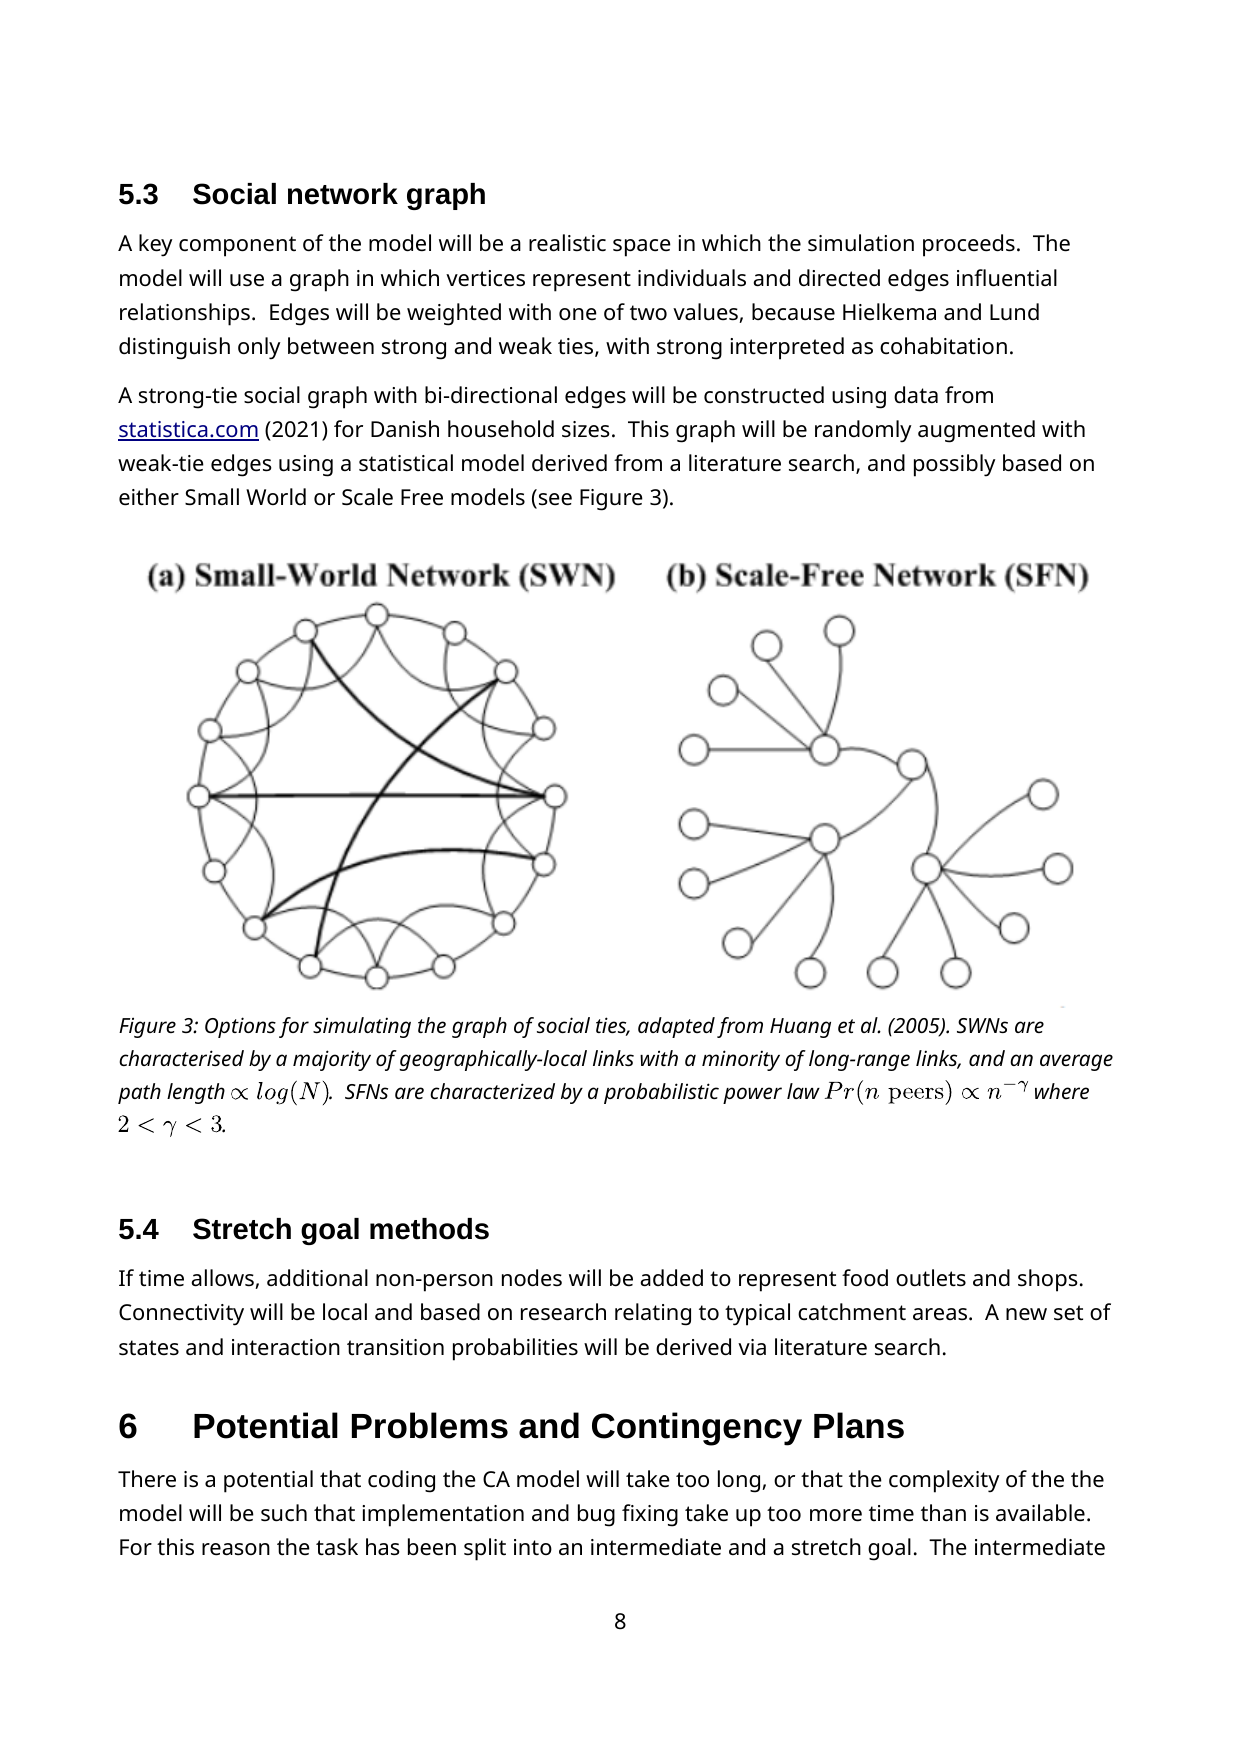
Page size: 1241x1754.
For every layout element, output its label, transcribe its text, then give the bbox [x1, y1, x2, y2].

text Figure 3: Options for simulating the graph of social ties, adapted from Huang et al. (2005). SWNs are characterised by a majority of geographically-local links with a minority of long-range links, and an average path length . SFNs are characterized by a probabilistic power law where . [118, 1008, 1122, 1138]
text A key component of the model will be a realistic space in which the simulation proceeds. The model will use a graph in which vertices represent individuals and directed edges influential relationships. Edges will be weighted with one of two values, because Hielkema and Lund distinguish only between strong and weak ties, with strong interpreted as cohabitation. [118, 228, 1122, 361]
text If time allows, additional non-person nodes will be added to represent food outlets and shops. Connectivity will be local and based on research relating to typical catchment areas. A new set of states and interaction transition probabilities will be derived via literature search. [118, 1263, 1122, 1361]
picture [118, 543, 1122, 1008]
subtitle Social network graph [118, 177, 1122, 211]
subtitle Stretch goal methods [118, 1212, 1122, 1246]
subtitle Potential Problems and Contingency Plans [118, 1405, 1122, 1445]
text There is a potential that coding the CA model will take too long, or that the complexity of the the model will be such that implementation and bug fixing take up too more time than is available. For this reason the task has been split into an intermediate and a stretch goal. The intermediate [118, 1464, 1122, 1562]
text A strong-tie social graph with bi-directional edges will be constructed using data from statistica.com (2021) for Danish household sizes. This graph will be randomly augmented with weak-tie edges using a statistical model derived from a literature search, and possibly based on either Small World or Scale Free models (see Figure 3). [118, 380, 1122, 512]
